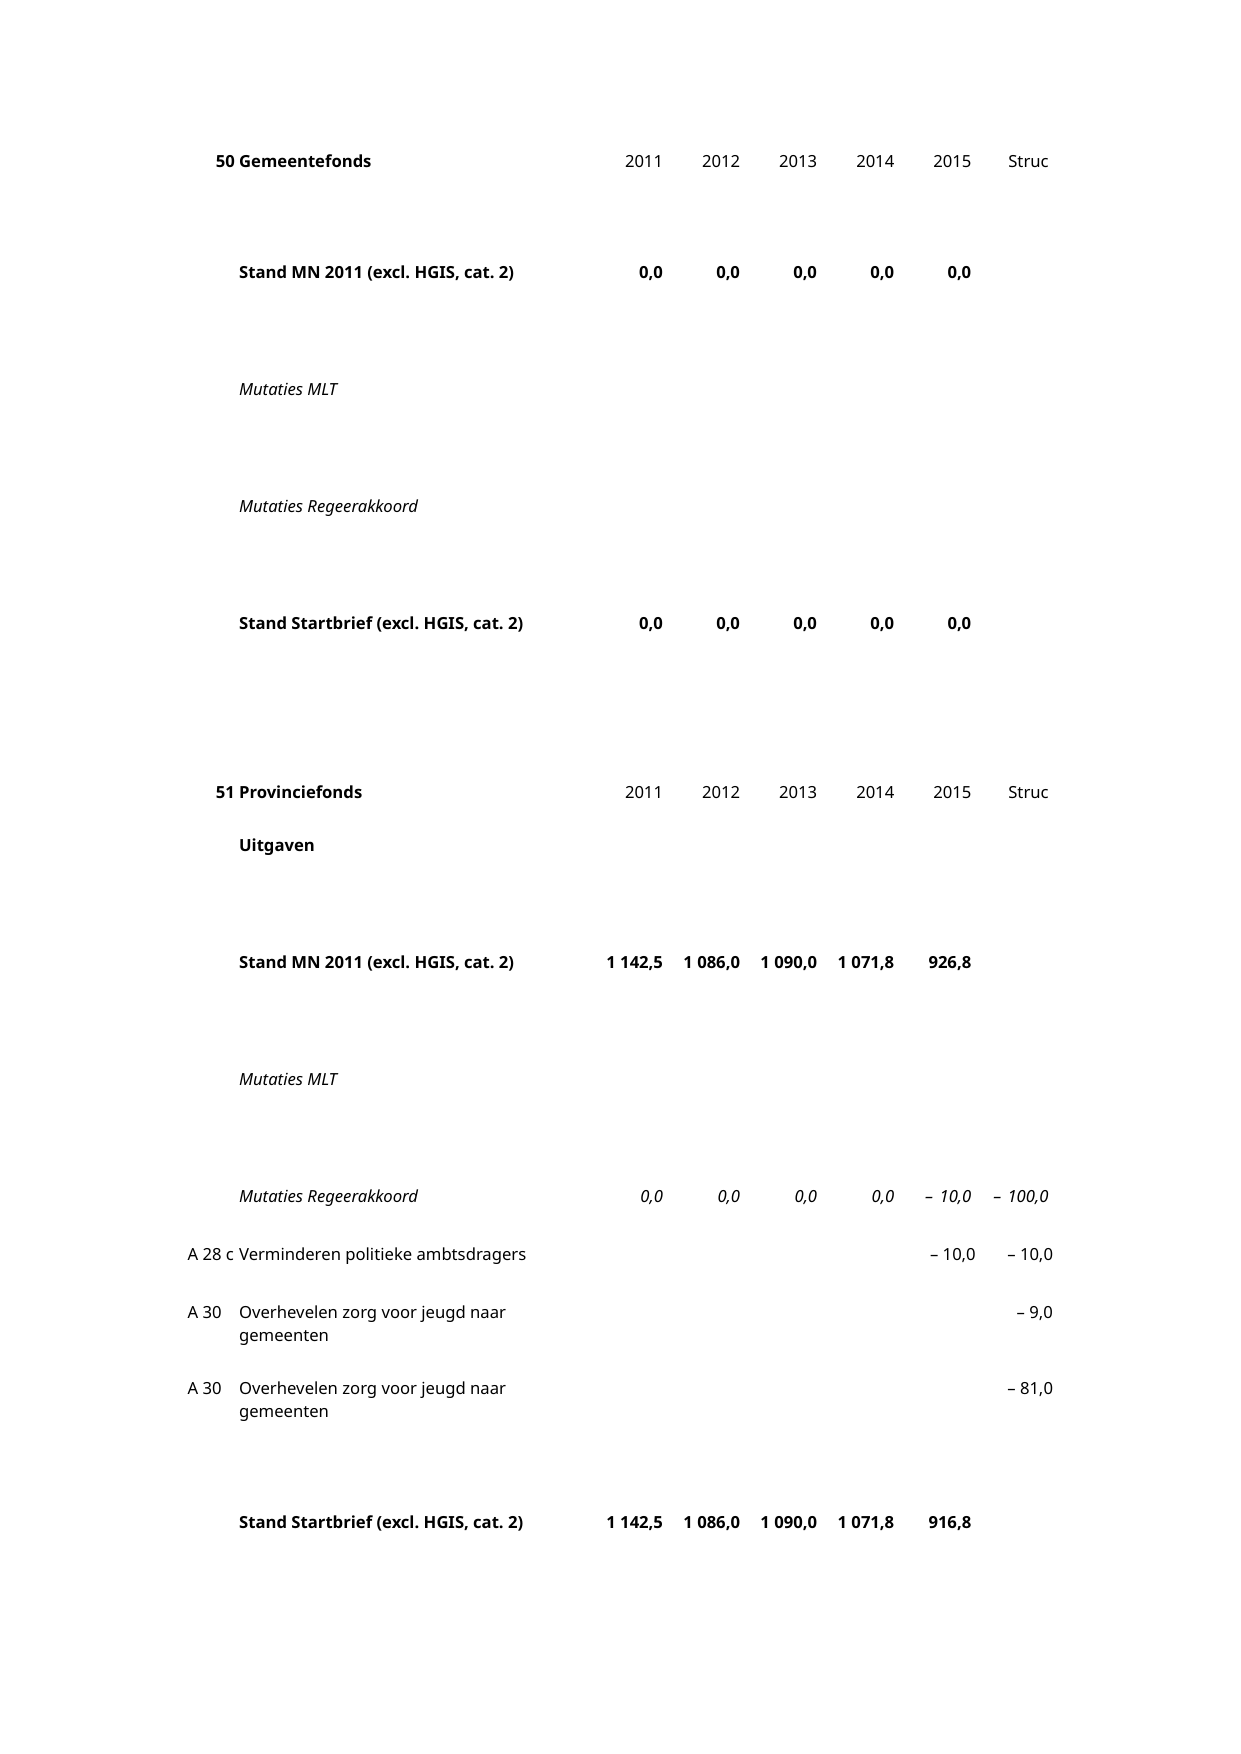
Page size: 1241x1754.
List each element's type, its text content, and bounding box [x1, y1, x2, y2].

table_cell [188, 950, 239, 1009]
table_cell [744, 892, 821, 950]
table_cell [898, 436, 975, 495]
table_cell [898, 1126, 975, 1184]
table_cell 0,0 [821, 1184, 898, 1243]
table_cell [744, 1301, 821, 1376]
table_cell [590, 1067, 667, 1126]
table_cell 0,0 [898, 261, 975, 319]
table_header 50 [188, 150, 239, 203]
table_cell [975, 950, 1053, 1009]
table_cell [667, 1126, 744, 1184]
table_cell 1 142,5 [590, 950, 667, 1009]
table_cell [898, 1009, 975, 1067]
table_cell [188, 495, 239, 553]
table_header 2015 [898, 781, 975, 833]
table_cell 1 142,5 [590, 1510, 667, 1569]
table_cell – 9,0 [975, 1301, 1053, 1376]
table_cell 0,0 [821, 261, 898, 319]
table_cell A 28 c [188, 1243, 239, 1301]
table_cell 1 090,0 [744, 1510, 821, 1569]
table_cell [898, 495, 975, 553]
table_cell [821, 495, 898, 553]
table_cell Stand Startbrief (excl. HGIS, cat. 2) [239, 612, 590, 664]
table_cell [667, 553, 744, 612]
table_cell [188, 834, 239, 892]
table_cell [188, 892, 239, 950]
table_cell [744, 1452, 821, 1510]
table_cell [975, 892, 1053, 950]
table_cell [821, 203, 898, 261]
table_cell [821, 378, 898, 436]
table_cell [188, 1510, 239, 1569]
table_cell Mutaties MLT [239, 378, 590, 436]
table_cell [821, 1243, 898, 1301]
table_cell [744, 553, 821, 612]
table_cell [590, 1452, 667, 1510]
table_cell [239, 436, 590, 495]
table_cell 1 086,0 [667, 950, 744, 1009]
table_cell 1 071,8 [821, 1510, 898, 1569]
table_cell [744, 1009, 821, 1067]
table_cell Stand MN 2011 (excl. HGIS, cat. 2) [239, 261, 590, 319]
table_cell 0,0 [667, 1184, 744, 1243]
table_cell [744, 378, 821, 436]
table_cell [744, 1067, 821, 1126]
table_cell Verminderen politieke ambtsdragers [239, 1243, 590, 1301]
table_cell [975, 1510, 1053, 1569]
table_cell [975, 436, 1053, 495]
table_cell 1 071,8 [821, 950, 898, 1009]
table_cell 1 090,0 [744, 950, 821, 1009]
table_cell [667, 1376, 744, 1452]
table_cell [590, 1009, 667, 1067]
table_cell 0,0 [590, 1184, 667, 1243]
table_cell A 30 [188, 1301, 239, 1376]
table_cell [590, 892, 667, 950]
table_cell [744, 320, 821, 378]
table_cell [188, 320, 239, 378]
table_header Struc [975, 150, 1053, 203]
table_cell [667, 378, 744, 436]
table_cell [975, 495, 1053, 553]
table_header 2014 [821, 150, 898, 203]
table_cell [821, 320, 898, 378]
table_header Struc [975, 781, 1053, 833]
table_cell 0,0 [667, 261, 744, 319]
table_cell [975, 834, 1053, 892]
table_cell [821, 553, 898, 612]
table_cell [239, 203, 590, 261]
table_cell 0,0 [821, 612, 898, 664]
table_cell 0,0 [744, 261, 821, 319]
table_cell 0,0 [590, 261, 667, 319]
table_cell Overhevelen zorg voor jeugd naar gemeenten [239, 1301, 590, 1376]
table_cell [590, 203, 667, 261]
table_cell [898, 378, 975, 436]
table_cell [590, 1126, 667, 1184]
table_cell [898, 1301, 975, 1376]
table_cell 0,0 [590, 612, 667, 664]
table_cell Stand Startbrief (excl. HGIS, cat. 2) [239, 1510, 590, 1569]
table_cell [975, 320, 1053, 378]
table_cell [821, 1009, 898, 1067]
table_cell [188, 1126, 239, 1184]
table_cell [975, 612, 1053, 664]
table_cell [821, 1301, 898, 1376]
table_cell 0,0 [744, 1184, 821, 1243]
table_cell [744, 1126, 821, 1184]
table_cell [744, 436, 821, 495]
table_cell [975, 1452, 1053, 1510]
table_header 2011 [590, 150, 667, 203]
table_cell [239, 320, 590, 378]
table_cell [590, 1243, 667, 1301]
table_header 2011 [590, 781, 667, 833]
table_cell [975, 203, 1053, 261]
table_cell [188, 1067, 239, 1126]
table_cell [898, 203, 975, 261]
table_cell 916,8 [898, 1510, 975, 1569]
table_cell [239, 892, 590, 950]
table_cell [898, 892, 975, 950]
table_cell [667, 834, 744, 892]
table_cell [975, 1126, 1053, 1184]
table_cell [821, 1067, 898, 1126]
table_cell [590, 495, 667, 553]
table_cell [898, 1452, 975, 1510]
table_cell [898, 1376, 975, 1452]
table_header 2015 [898, 150, 975, 203]
table_cell [188, 261, 239, 319]
table_cell – 81,0 [975, 1376, 1053, 1452]
table_cell [590, 436, 667, 495]
table_cell [821, 1452, 898, 1510]
table_cell [188, 1009, 239, 1067]
table_cell [975, 261, 1053, 319]
table_cell [821, 1126, 898, 1184]
table_cell [188, 612, 239, 664]
table_cell [188, 1452, 239, 1510]
table_cell 0,0 [898, 612, 975, 664]
table_cell [898, 320, 975, 378]
table_cell [590, 1376, 667, 1452]
table_cell Mutaties Regeerakkoord [239, 495, 590, 553]
table_cell [188, 553, 239, 612]
table_cell [898, 553, 975, 612]
table_cell [590, 320, 667, 378]
table_cell [188, 378, 239, 436]
table_header 51 [188, 781, 239, 833]
table_cell Stand MN 2011 (excl. HGIS, cat. 2) [239, 950, 590, 1009]
table_header 2012 [667, 781, 744, 833]
table_cell Mutaties Regeerakkoord [239, 1184, 590, 1243]
table_cell [667, 1009, 744, 1067]
table_header 2014 [821, 781, 898, 833]
table_cell – 10,0 [898, 1184, 975, 1243]
table_header 2013 [744, 150, 821, 203]
table_cell Uitgaven [239, 834, 590, 892]
table_cell 0,0 [667, 612, 744, 664]
table_cell [975, 553, 1053, 612]
table_cell Mutaties MLT [239, 1067, 590, 1126]
table_cell [590, 834, 667, 892]
table_header 2013 [744, 781, 821, 833]
table_cell – 10,0 [898, 1243, 975, 1301]
table_cell [667, 320, 744, 378]
table_cell [975, 1067, 1053, 1126]
table_cell [188, 1184, 239, 1243]
table_cell – 100,0 [975, 1184, 1053, 1243]
table_cell [667, 1301, 744, 1376]
table_cell [821, 436, 898, 495]
table_cell [239, 1452, 590, 1510]
table_cell [667, 436, 744, 495]
table_cell [744, 1243, 821, 1301]
table_cell [744, 1376, 821, 1452]
table_cell [590, 553, 667, 612]
table_cell [239, 553, 590, 612]
table_cell [667, 495, 744, 553]
table_cell [821, 1376, 898, 1452]
table_cell [188, 436, 239, 495]
table_cell A 30 [188, 1376, 239, 1452]
table_header Gemeentefonds [239, 150, 590, 203]
table_cell [975, 378, 1053, 436]
table_cell 0,0 [744, 612, 821, 664]
table_cell [667, 1067, 744, 1126]
table_cell 1 086,0 [667, 1510, 744, 1569]
table_cell [898, 834, 975, 892]
table_cell [821, 892, 898, 950]
table_cell Overhevelen zorg voor jeugd naar gemeenten [239, 1376, 590, 1452]
table_cell [590, 378, 667, 436]
table_cell [239, 1009, 590, 1067]
table_cell – 10,0 [975, 1243, 1053, 1301]
table_cell [239, 1126, 590, 1184]
table_cell [188, 203, 239, 261]
table_header Provinciefonds [239, 781, 590, 833]
table_cell [744, 495, 821, 553]
table_cell [667, 1243, 744, 1301]
table_cell [667, 203, 744, 261]
table_cell [744, 203, 821, 261]
table_cell [590, 1301, 667, 1376]
table_cell [898, 1067, 975, 1126]
table_cell [667, 1452, 744, 1510]
table_cell [975, 1009, 1053, 1067]
table_cell [667, 892, 744, 950]
table_cell [821, 834, 898, 892]
table_header 2012 [667, 150, 744, 203]
table_cell 926,8 [898, 950, 975, 1009]
table_cell [744, 834, 821, 892]
